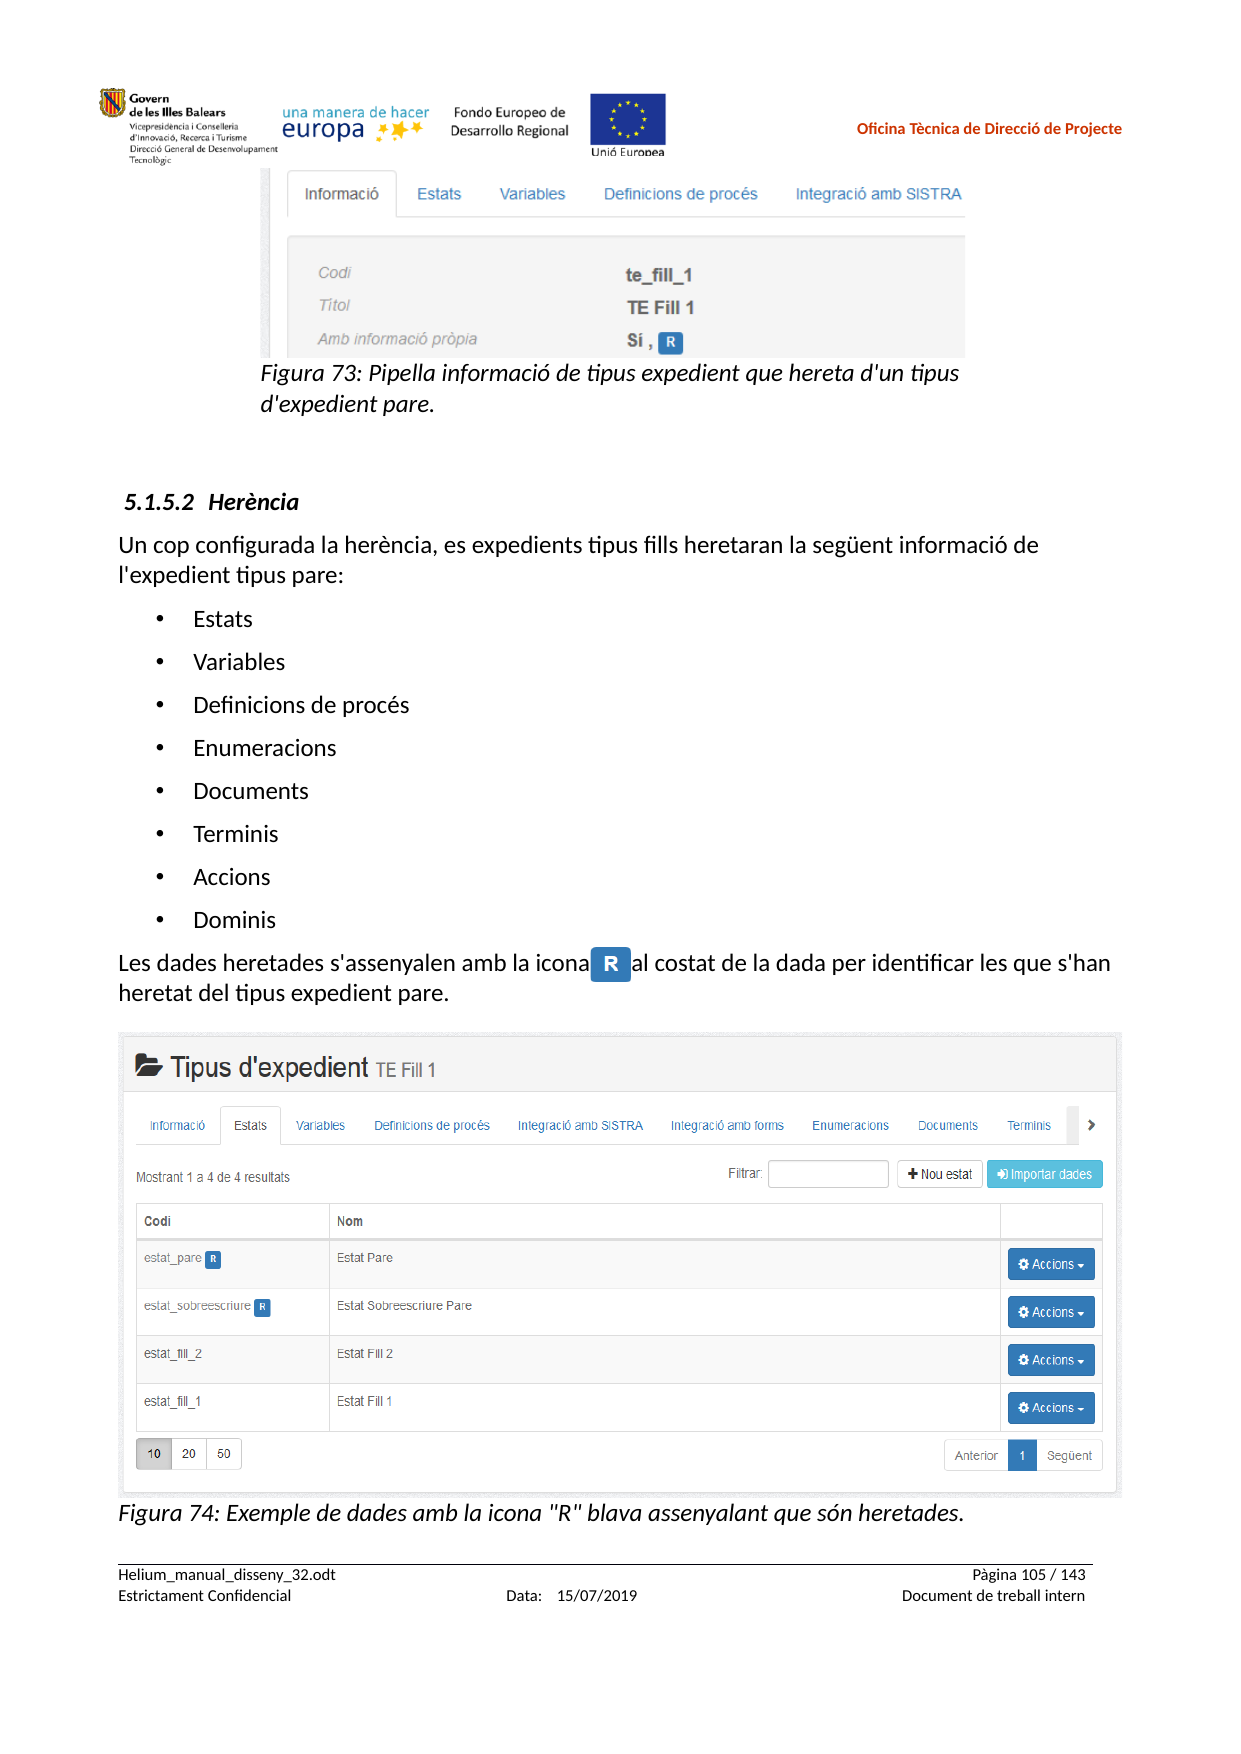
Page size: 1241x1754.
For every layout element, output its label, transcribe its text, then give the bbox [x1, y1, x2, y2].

text Figura 73: Pipella informació de tipus expedient que hereta d'un tipus d'expedient pare. [260, 358, 980, 418]
list Variables [156, 646, 1122, 676]
list Estats [156, 603, 1122, 633]
text Un cop configurada la herència, es expedients tipus fills heretaran la següent informació de l'expedient tipus pare: [118, 529, 1122, 590]
picture [99, 87, 668, 166]
picture [590, 947, 631, 982]
text Figura 74: Exemple de dades amb la icona "R" blava assenyalant que són heretades. [118, 1498, 1122, 1528]
list Enumeracions [156, 732, 1122, 762]
text Les dades heretades s'assenyalen amb la icona al costat de la dada per identificar les que s'han heretat del tipus expedient pare. [118, 947, 1122, 1008]
subtitle Herència [118, 486, 1122, 517]
picture [260, 168, 966, 358]
list Definicions de procés [156, 689, 1122, 719]
list Terminis [156, 818, 1122, 848]
list Documents [156, 775, 1122, 805]
list Dominis [156, 904, 1122, 934]
list Accions [156, 861, 1122, 891]
